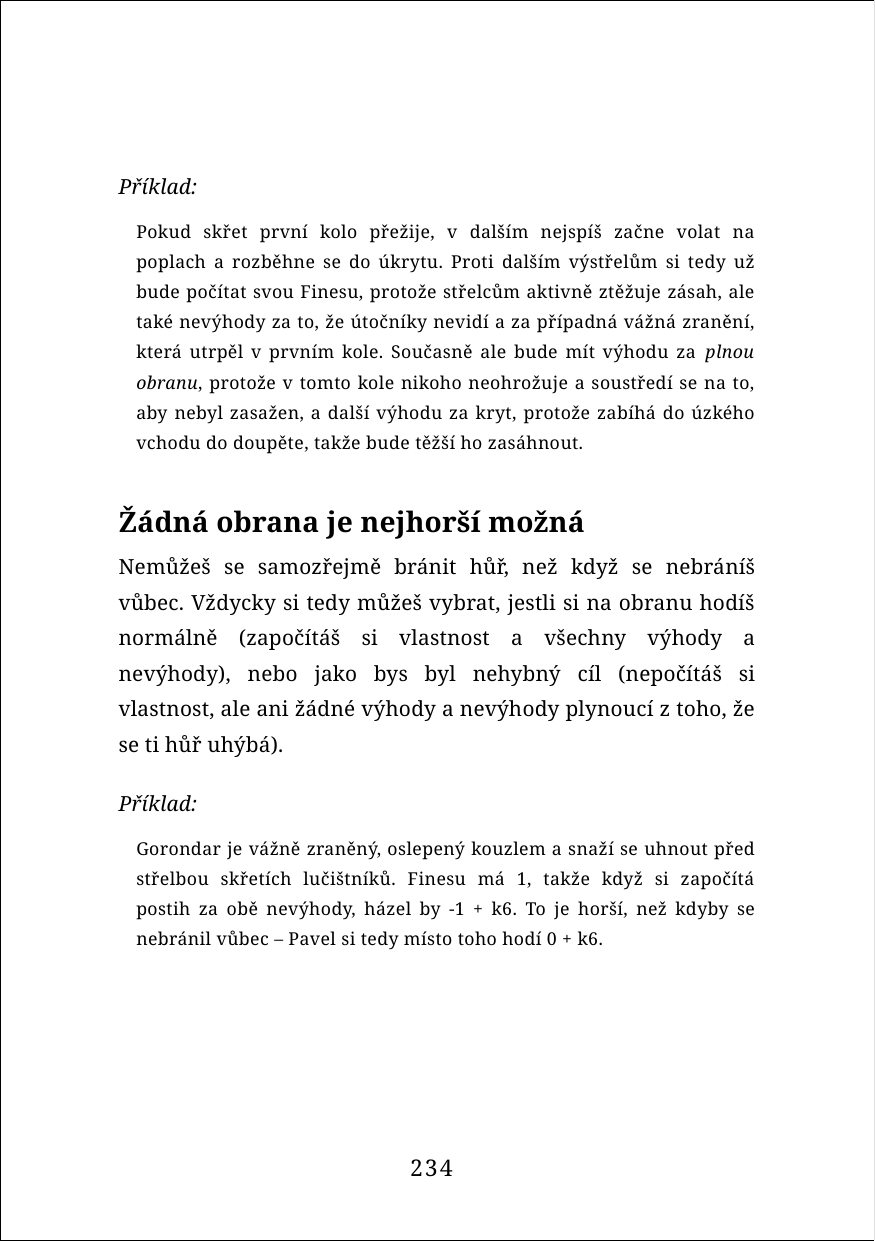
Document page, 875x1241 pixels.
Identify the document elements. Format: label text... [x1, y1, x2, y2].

text Gorondar je vážně zraněný, oslepený kouzlem a snaží se uhnout před střelbou skřetích lučištníků. Finesu má 1, takže když si započítá postih za obě nevýhody, házel by -1 + k6. To je horší, než kdyby se nebránil vůbec – Pavel si tedy místo toho hodí 0 + k6. [136, 836, 756, 951]
text Příklad: [118, 789, 756, 817]
text Příklad: [118, 172, 756, 200]
subtitle Žádná obrana je nejhorší možná [118, 502, 756, 540]
text Pokud skřet první kolo přežije, v dalším nejspíš začne volat na poplach a rozběhne se do úkrytu. Proti dalším výstřelům si tedy už bude počítat svou Finesu, protože střelcům aktivně ztěžuje zásah, ale také nevýhody za to, že útočníky nevidí a za případná vážná zranění, která utrpěl v prvním kole. Současně ale bude mít výhodu za plnou obranu, protože v tomto kole nikoho neohrožuje a soustředí se na to, aby nebyl zasažen, a další výhodu za kryt, protože zabíhá do úzkého vchodu do doupěte, takže bude těžší ho zasáhnout. [136, 219, 756, 455]
text Nemůžeš se samozřejmě bránit hůř, než když se nebráníš vůbec. Vždycky si tedy můžeš vybrat, jestli si na obranu hodíš normálně (započítáš si vlastnost a všechny výhody a nevýhody), nebo jako bys byl nehybný cíl (nepočítáš si vlastnost, ale ani žádné výhody a nevýhody plynoucí z toho, že se ti hůř uhýbá). [118, 552, 756, 758]
